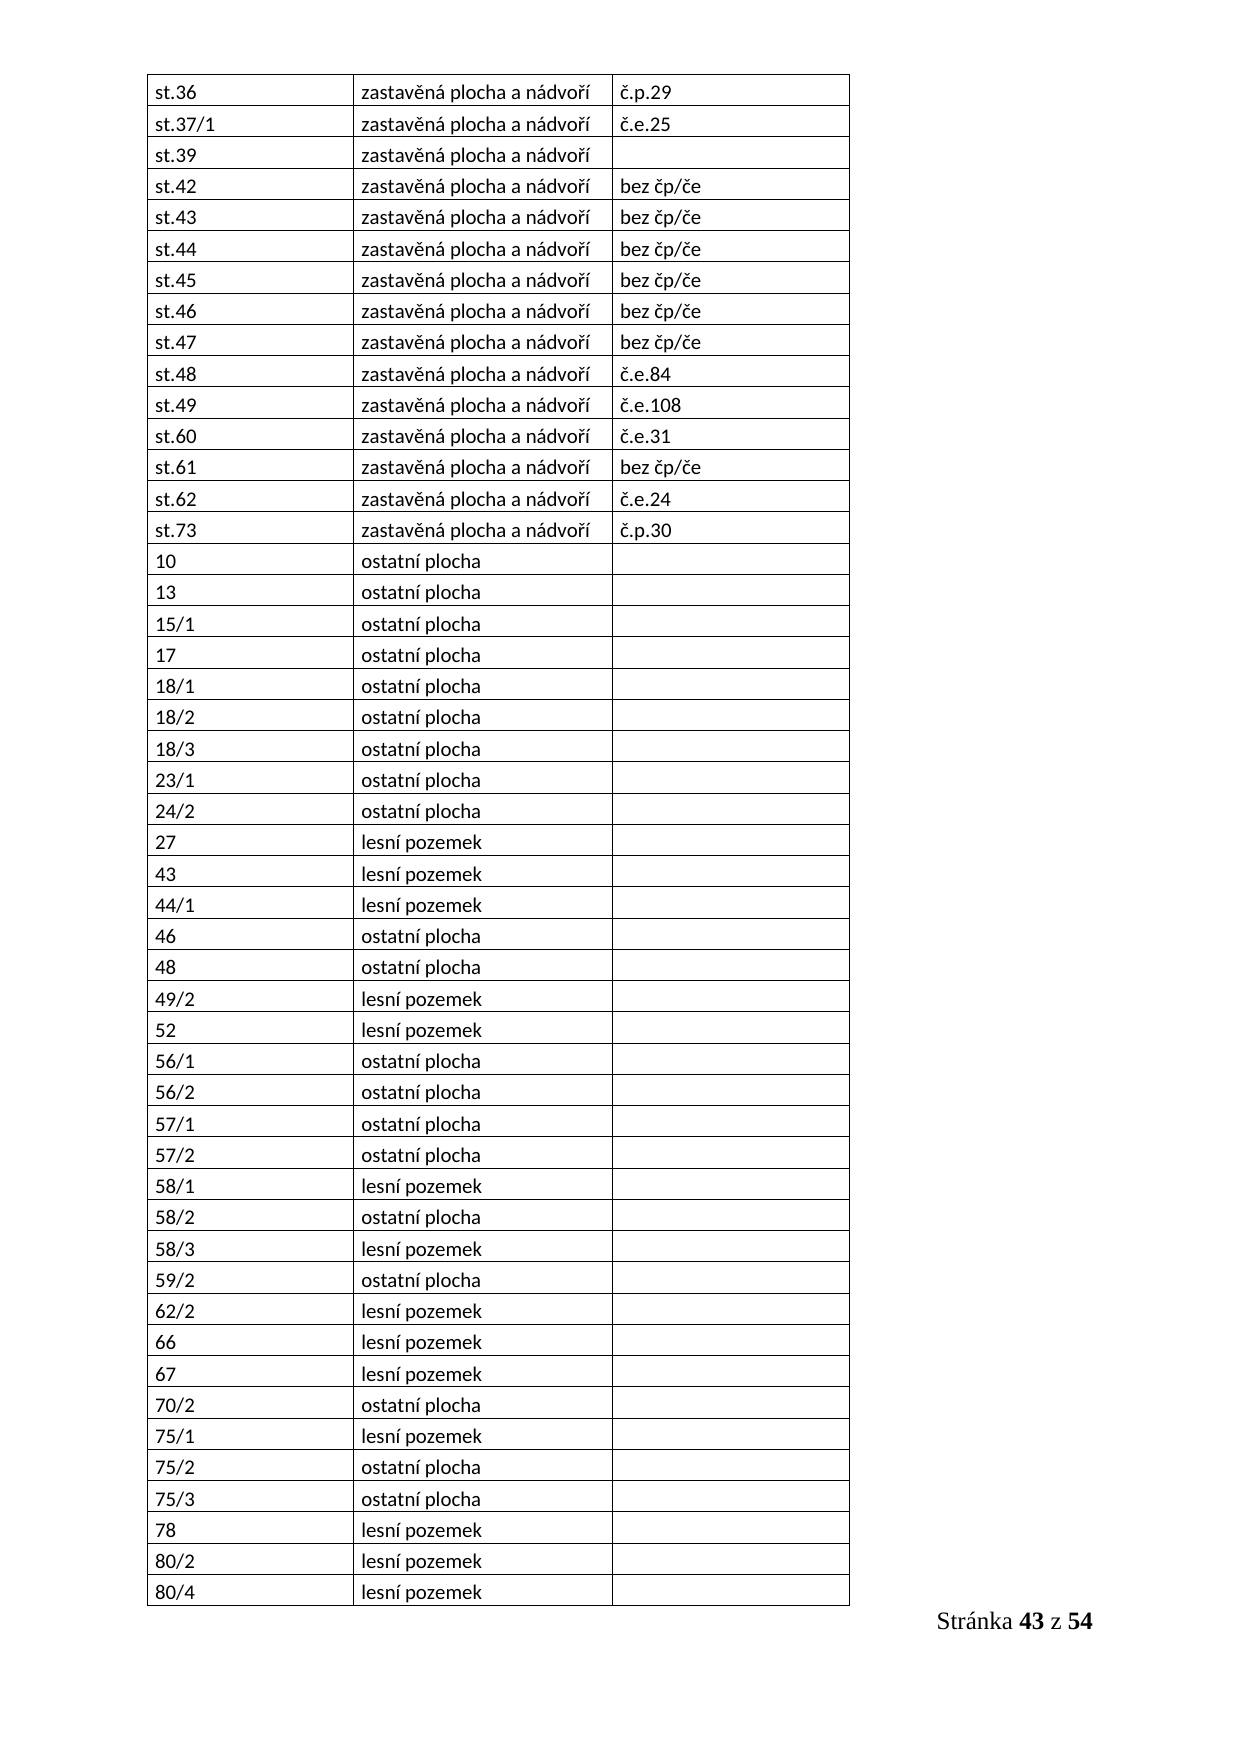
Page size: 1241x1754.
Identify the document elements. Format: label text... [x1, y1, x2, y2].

table_cell 17 [148, 637, 353, 667]
table_cell ostatní plocha [354, 919, 612, 949]
table_cell [991, 1105, 1129, 1136]
table_cell č.e.25 [613, 106, 849, 136]
table_cell [991, 136, 1129, 167]
table_cell [613, 825, 849, 855]
table_cell [991, 230, 1129, 261]
table_cell bez čp/če [613, 262, 849, 292]
table_cell lesní pozemek [354, 1544, 612, 1574]
table_cell [991, 1168, 1129, 1199]
table_cell zastavěná plocha a nádvoří [354, 106, 612, 136]
table_cell lesní pozemek [354, 1294, 612, 1324]
table_cell [613, 1262, 849, 1292]
table_cell [991, 1418, 1129, 1449]
table_cell [991, 1386, 1129, 1417]
table_cell zastavěná plocha a nádvoří [354, 294, 612, 324]
table_cell [850, 1043, 991, 1074]
table_cell ostatní plocha [354, 637, 612, 667]
table_cell [850, 480, 991, 511]
table_cell [991, 386, 1129, 417]
table_cell zastavěná plocha a nádvoří [354, 231, 612, 261]
table_cell st.61 [148, 450, 353, 480]
table_cell [850, 386, 991, 417]
table_cell [850, 293, 991, 324]
table_cell st.60 [148, 419, 353, 449]
table_cell [850, 418, 991, 449]
table_cell [850, 355, 991, 386]
table_cell [991, 1136, 1129, 1167]
table_cell [850, 1480, 991, 1511]
table_cell 70/2 [148, 1387, 353, 1417]
table_cell st.44 [148, 231, 353, 261]
table_cell 58/1 [148, 1169, 353, 1199]
table_cell [991, 1043, 1129, 1074]
table_cell st.48 [148, 356, 353, 386]
table_cell [850, 1324, 991, 1355]
table_cell [850, 605, 991, 636]
table_cell zastavěná plocha a nádvoří [354, 481, 612, 511]
table_cell [613, 1356, 849, 1386]
table_cell 75/1 [148, 1419, 353, 1449]
table_cell 24/2 [148, 794, 353, 824]
table_cell [613, 794, 849, 824]
table_cell [850, 1355, 991, 1386]
table_cell st.39 [148, 137, 353, 167]
table_cell st.47 [148, 325, 353, 355]
table_cell 58/3 [148, 1231, 353, 1261]
table_cell 49/2 [148, 981, 353, 1011]
table_cell [613, 1137, 849, 1167]
table_cell [613, 1075, 849, 1105]
table_cell [850, 1449, 991, 1480]
table_cell ostatní plocha [354, 950, 612, 980]
table_cell st.45 [148, 262, 353, 292]
table_cell ostatní plocha [354, 669, 612, 699]
table_cell [613, 1044, 849, 1074]
table_cell 67 [148, 1356, 353, 1386]
table_cell st.42 [148, 169, 353, 199]
table_cell lesní pozemek [354, 1356, 612, 1386]
table_cell [991, 980, 1129, 1011]
table_cell [850, 168, 991, 199]
table_cell ostatní plocha [354, 762, 612, 792]
table_cell [850, 1011, 991, 1042]
table_cell [613, 637, 849, 667]
table_cell [991, 855, 1129, 886]
table_cell [991, 949, 1129, 980]
table_cell [991, 1261, 1129, 1292]
table_cell [850, 261, 991, 292]
table_cell lesní pozemek [354, 1325, 612, 1355]
table_cell 75/3 [148, 1481, 353, 1511]
table_cell [613, 1325, 849, 1355]
table_cell [991, 543, 1129, 574]
table_cell [850, 668, 991, 699]
table_cell [613, 1512, 849, 1542]
table_cell [991, 636, 1129, 667]
table_cell [991, 886, 1129, 917]
table_cell [850, 230, 991, 261]
table_cell lesní pozemek [354, 1419, 612, 1449]
table_cell ostatní plocha [354, 1387, 612, 1417]
table_cell [850, 1574, 991, 1605]
table_cell [613, 669, 849, 699]
table_cell 75/2 [148, 1450, 353, 1480]
table_cell [991, 1074, 1129, 1105]
table_cell [850, 824, 991, 855]
table_cell bez čp/če [613, 169, 849, 199]
table_cell zastavěná plocha a nádvoří [354, 419, 612, 449]
table_cell zastavěná plocha a nádvoří [354, 200, 612, 230]
table_cell [991, 1293, 1129, 1324]
table_cell [991, 574, 1129, 605]
table_cell [850, 636, 991, 667]
table_cell 15/1 [148, 606, 353, 636]
table_cell [991, 168, 1129, 199]
table_cell [991, 511, 1129, 542]
table_cell [850, 761, 991, 792]
table_cell 62/2 [148, 1294, 353, 1324]
table_cell [991, 1230, 1129, 1261]
table_cell [613, 731, 849, 761]
table_cell [991, 1480, 1129, 1511]
table_cell [613, 1294, 849, 1324]
table_cell 52 [148, 1012, 353, 1042]
table_cell st.46 [148, 294, 353, 324]
table_cell 57/1 [148, 1106, 353, 1136]
table_cell [991, 918, 1129, 949]
table_cell zastavěná plocha a nádvoří [354, 325, 612, 355]
table_cell zastavěná plocha a nádvoří [354, 169, 612, 199]
table_cell [991, 418, 1129, 449]
table_cell lesní pozemek [354, 887, 612, 917]
table_cell [991, 1011, 1129, 1042]
table_cell [991, 761, 1129, 792]
table_cell 48 [148, 950, 353, 980]
table_cell 43 [148, 856, 353, 886]
table_cell č.e.31 [613, 419, 849, 449]
table_cell [991, 105, 1129, 136]
table_cell st.62 [148, 481, 353, 511]
table_cell zastavěná plocha a nádvoří [354, 75, 612, 105]
table_cell bez čp/če [613, 200, 849, 230]
table_cell [991, 199, 1129, 230]
table_cell [613, 1419, 849, 1449]
table_cell [991, 74, 1129, 105]
table_cell ostatní plocha [354, 731, 612, 761]
table_cell bez čp/če [613, 231, 849, 261]
table_cell [991, 605, 1129, 636]
table_cell [991, 355, 1129, 386]
table_cell bez čp/če [613, 450, 849, 480]
table_cell [850, 918, 991, 949]
table_cell [850, 136, 991, 167]
table_cell [850, 1230, 991, 1261]
table_cell [991, 1511, 1129, 1542]
table_cell bez čp/če [613, 325, 849, 355]
table_cell [850, 1105, 991, 1136]
table_cell 66 [148, 1325, 353, 1355]
table_cell lesní pozemek [354, 1575, 612, 1605]
table_cell [613, 919, 849, 949]
table_cell [613, 700, 849, 730]
table_cell zastavěná plocha a nádvoří [354, 262, 612, 292]
table_cell 46 [148, 919, 353, 949]
table_cell [850, 793, 991, 824]
table_cell [613, 950, 849, 980]
table_cell [850, 730, 991, 761]
table_cell 18/1 [148, 669, 353, 699]
table_cell [613, 1387, 849, 1417]
table_cell [850, 543, 991, 574]
table_cell 56/2 [148, 1075, 353, 1105]
table_cell [613, 137, 849, 167]
table_cell [613, 1575, 849, 1605]
table_cell [991, 480, 1129, 511]
table_cell lesní pozemek [354, 1512, 612, 1542]
table_cell [613, 1169, 849, 1199]
table_cell ostatní plocha [354, 1044, 612, 1074]
table_cell ostatní plocha [354, 1137, 612, 1167]
table_cell st.73 [148, 512, 353, 542]
table_cell ostatní plocha [354, 1262, 612, 1292]
table_cell [613, 856, 849, 886]
table_cell [850, 324, 991, 355]
table_cell zastavěná plocha a nádvoří [354, 137, 612, 167]
table_cell ostatní plocha [354, 575, 612, 605]
table_cell č.e.24 [613, 481, 849, 511]
table_cell st.49 [148, 387, 353, 417]
table_cell [613, 1231, 849, 1261]
table_cell [991, 730, 1129, 761]
table_cell 56/1 [148, 1044, 353, 1074]
table_cell [850, 1543, 991, 1574]
table_cell [991, 261, 1129, 292]
table_cell 57/2 [148, 1137, 353, 1167]
table_cell ostatní plocha [354, 794, 612, 824]
table_cell [850, 1293, 991, 1324]
table_cell lesní pozemek [354, 1231, 612, 1261]
table_cell lesní pozemek [354, 856, 612, 886]
table_cell [991, 449, 1129, 480]
table_cell 27 [148, 825, 353, 855]
table_cell [991, 668, 1129, 699]
table_cell [991, 793, 1129, 824]
table_cell [991, 824, 1129, 855]
table_cell [850, 1418, 991, 1449]
table_cell [991, 324, 1129, 355]
table_cell [850, 449, 991, 480]
table_cell [613, 762, 849, 792]
table_cell bez čp/če [613, 294, 849, 324]
table_cell [613, 1012, 849, 1042]
table_cell 44/1 [148, 887, 353, 917]
table_cell ostatní plocha [354, 1450, 612, 1480]
table_cell zastavěná plocha a nádvoří [354, 356, 612, 386]
table_cell [850, 1074, 991, 1105]
table_cell [613, 1106, 849, 1136]
table_cell lesní pozemek [354, 981, 612, 1011]
table_cell [991, 1574, 1129, 1605]
table_cell 78 [148, 1512, 353, 1542]
table_cell [850, 199, 991, 230]
table_cell [613, 606, 849, 636]
table_cell [613, 887, 849, 917]
table_cell 80/4 [148, 1575, 353, 1605]
table_cell [850, 1168, 991, 1199]
table_cell zastavěná plocha a nádvoří [354, 387, 612, 417]
table_cell lesní pozemek [354, 1169, 612, 1199]
table_cell [850, 511, 991, 542]
table_cell [991, 1355, 1129, 1386]
table_cell [613, 1450, 849, 1480]
table_cell 18/2 [148, 700, 353, 730]
table_cell [850, 980, 991, 1011]
table_cell [850, 886, 991, 917]
table_cell [850, 574, 991, 605]
table_cell [850, 1199, 991, 1230]
table_cell 80/2 [148, 1544, 353, 1574]
table_cell ostatní plocha [354, 700, 612, 730]
table_cell [613, 575, 849, 605]
table_cell č.e.84 [613, 356, 849, 386]
table_cell 23/1 [148, 762, 353, 792]
table_cell [613, 1200, 849, 1230]
table_cell 18/3 [148, 731, 353, 761]
table_cell [991, 1543, 1129, 1574]
table_cell č.e.108 [613, 387, 849, 417]
table_cell st.36 [148, 75, 353, 105]
table_cell 59/2 [148, 1262, 353, 1292]
table_cell lesní pozemek [354, 825, 612, 855]
table_cell [991, 1324, 1129, 1355]
table_cell [850, 1386, 991, 1417]
table_cell lesní pozemek [354, 1012, 612, 1042]
table_cell ostatní plocha [354, 1481, 612, 1511]
table_cell ostatní plocha [354, 1106, 612, 1136]
table_cell [613, 544, 849, 574]
table_cell [991, 699, 1129, 730]
table_cell [850, 699, 991, 730]
table_cell č.p.29 [613, 75, 849, 105]
table_cell 10 [148, 544, 353, 574]
table_cell [991, 1199, 1129, 1230]
table_cell [850, 949, 991, 980]
table_cell 58/2 [148, 1200, 353, 1230]
table_cell st.43 [148, 200, 353, 230]
table_cell [613, 1481, 849, 1511]
table_cell zastavěná plocha a nádvoří [354, 450, 612, 480]
table_cell zastavěná plocha a nádvoří [354, 512, 612, 542]
table_cell č.p.30 [613, 512, 849, 542]
table_cell [850, 1261, 991, 1292]
table_cell ostatní plocha [354, 606, 612, 636]
table_cell [850, 105, 991, 136]
table_cell [850, 1136, 991, 1167]
table_cell ostatní plocha [354, 1200, 612, 1230]
table_cell ostatní plocha [354, 544, 612, 574]
table_cell [613, 1544, 849, 1574]
table_cell ostatní plocha [354, 1075, 612, 1105]
table_cell [850, 855, 991, 886]
table_cell [991, 1449, 1129, 1480]
table_cell [991, 293, 1129, 324]
table_cell [850, 1511, 991, 1542]
table_cell [850, 74, 991, 105]
table_cell st.37/1 [148, 106, 353, 136]
table_cell 13 [148, 575, 353, 605]
table_cell [613, 981, 849, 1011]
